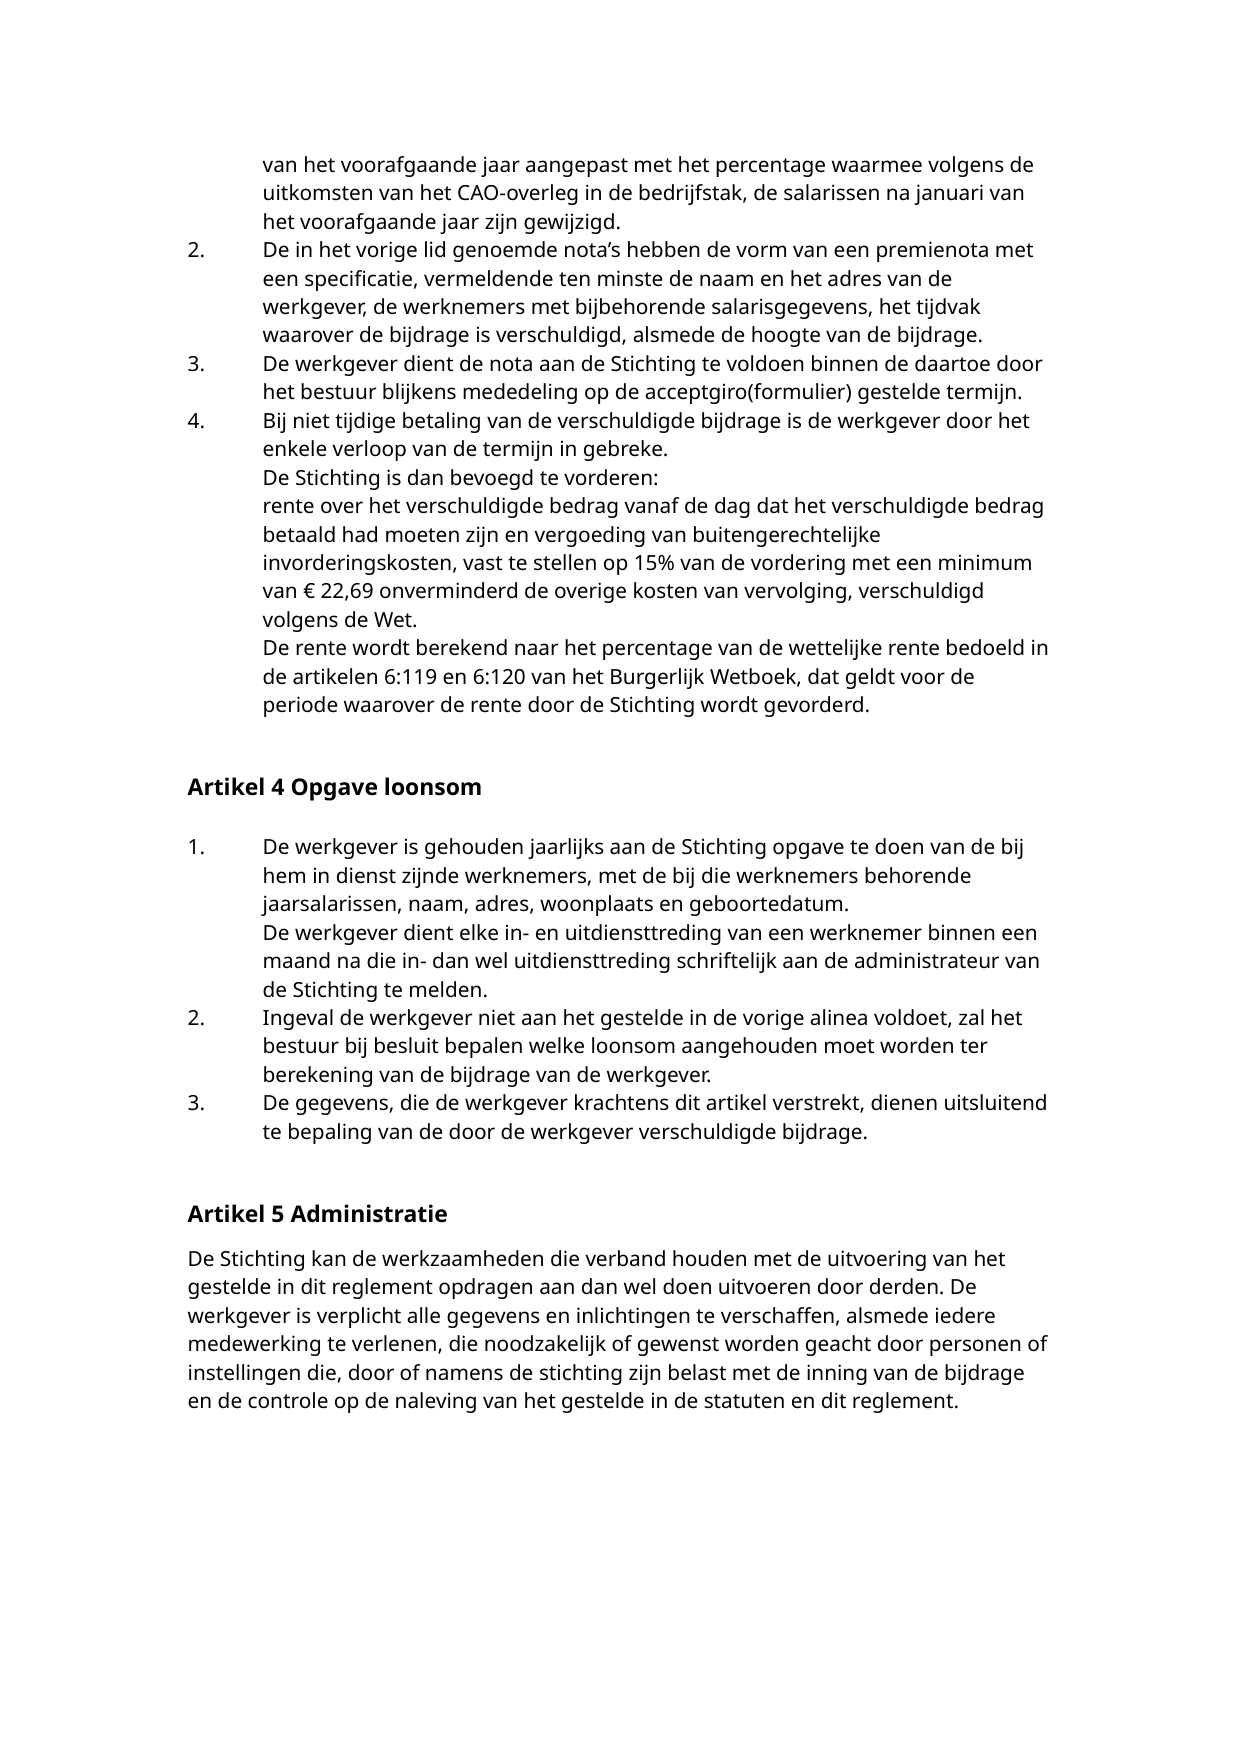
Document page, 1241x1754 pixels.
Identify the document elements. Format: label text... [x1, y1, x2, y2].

list De rente wordt berekend naar het percentage van de wettelijke rente bedoeld in de artikelen 6:119 en 6:120 van het Burgerlijk Wetboek, dat geldt voor de periode waarover de rente door de Stichting wordt gevorderd. [187, 633, 1053, 719]
list De gegevens, die de werkgever krachtens dit artikel verstrekt, dienen uitsluitend te bepaling van de door de werkgever verschuldigde bijdrage. [187, 1088, 1053, 1145]
list Ingeval de werkgever niet aan het gestelde in de vorige alinea voldoet, zal het bestuur bij besluit bepalen welke loonsom aangehouden moet worden ter berekening van de bijdrage van de werkgever. [187, 1003, 1053, 1088]
list van het voorafgaande jaar aangepast met het percentage waarmee volgens de uitkomsten van het CAO-overleg in de bedrijfstak, de salarissen na januari van het voorafgaande jaar zijn gewijzigd. [187, 150, 1053, 235]
list De werkgever is gehouden jaarlijks aan de Stichting opgave te doen van de bij hem in dienst zijnde werknemers, met de bij die werknemers behorende jaarsalarissen, naam, adres, woonplaats en geboortedatum. [187, 832, 1053, 918]
text De Stichting kan de werkzaamheden die verband houden met de uitvoering van het gestelde in dit reglement opdragen aan dan wel doen uitvoeren door derden. De werkgever is verplicht alle gegevens en inlichtingen te verschaffen, alsmede iedere medewerking te verlenen, die noodzakelijk of gewenst worden geacht door personen of instellingen die, door of namens de stichting zijn belast met de inning van de bijdrage en de controle op de naleving van het gestelde in de statuten en dit reglement. [187, 1244, 1053, 1415]
list Bij niet tijdige betaling van de verschuldigde bijdrage is de werkgever door het enkele verloop van de termijn in gebreke. [187, 406, 1053, 463]
list De in het vorige lid genoemde nota’s hebben de vorm van een premienota met een specificatie, vermeldende ten minste de naam en het adres van de werkgever, de werknemers met bijbehorende salarisgegevens, het tijdvak waarover de bijdrage is verschuldigd, alsmede de hoogte van de bijdrage. [187, 235, 1053, 349]
list De Stichting is dan bevoegd te vorderen: [187, 463, 1053, 491]
list De werkgever dient de nota aan de Stichting te voldoen binnen de daartoe door het bestuur blijkens mededeling op de acceptgiro(formulier) gestelde termijn. [187, 349, 1053, 406]
list De werkgever dient elke in- en uitdiensttreding van een werknemer binnen een maand na die in- dan wel uitdiensttreding schriftelijk aan de administrateur van de Stichting te melden. [187, 918, 1053, 1003]
subtitle Artikel 4 Opgave loonsom [187, 771, 1053, 802]
list rente over het verschuldigde bedrag vanaf de dag dat het verschuldigde bedrag betaald had moeten zijn en vergoeding van buitengerechtelijke invorderingskosten, vast te stellen op 15% van de vordering met een minimum van € 22,69 onverminderd de overige kosten van vervolging, verschuldigd volgens de Wet. [187, 491, 1053, 633]
subtitle Artikel 5 Administratie [187, 1198, 1053, 1229]
